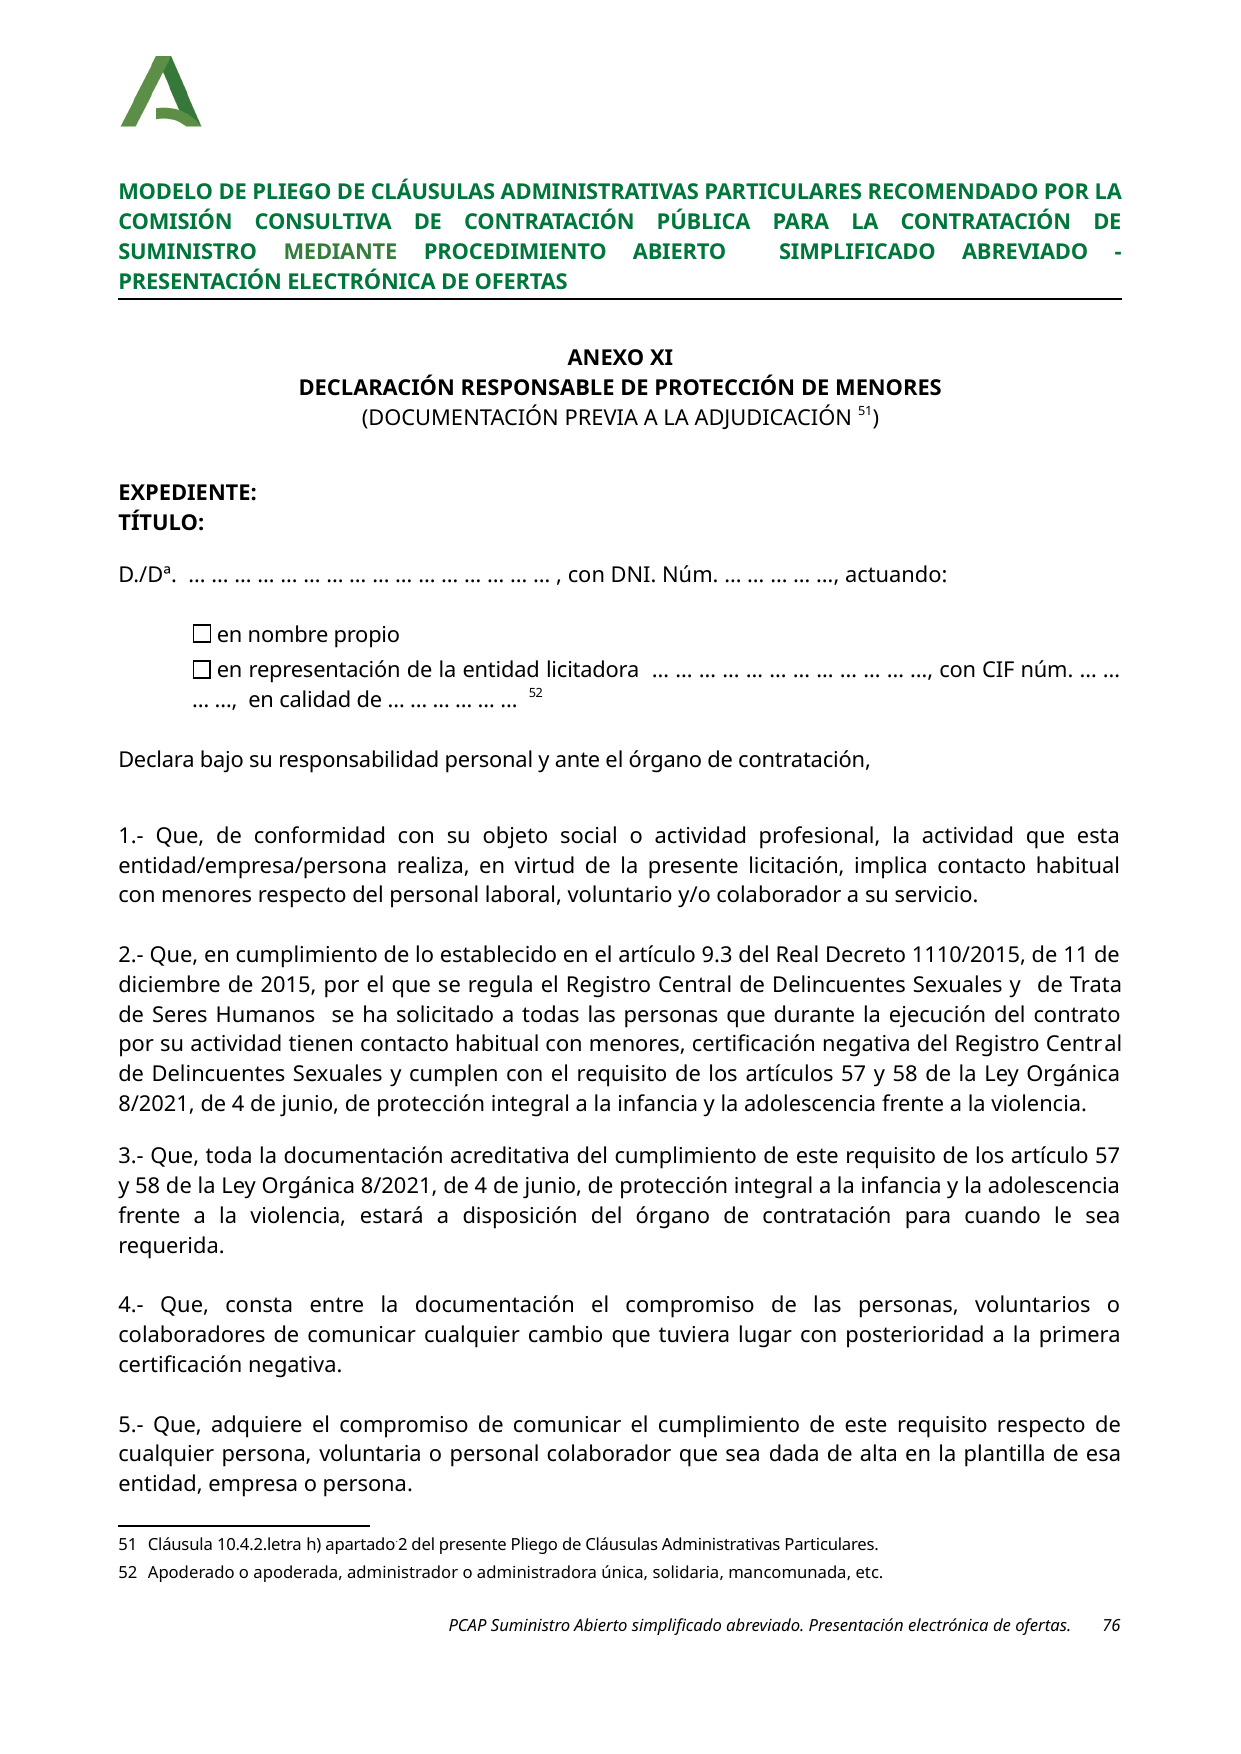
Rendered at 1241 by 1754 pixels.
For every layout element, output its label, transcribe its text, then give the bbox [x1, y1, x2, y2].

text TÍTULO: [118, 507, 1122, 536]
text Apoderado o apoderada, administrador o administradora única, solidaria, mancomunada, etc. [118, 1561, 1122, 1584]
text 1.- Que, de conformidad con su objeto social o actividad profesional, la actividad que esta entidad/empresa/persona realiza, en virtud de la presente licitación, implica contacto habitual con menores respecto del personal laboral, voluntario y/o colaborador a su servicio. [118, 820, 1122, 909]
text 4.- Que, consta entre la documentación el compromiso de las personas, voluntarios o colaboradores de comunicar cualquier cambio que tuviera lugar con posterioridad a la primera certificación negativa. [118, 1289, 1122, 1379]
text ANEXO XI [118, 342, 1122, 372]
text D./Dª. … … … … … … … … … … … … … … … … , con DNI. Núm. … … … … …, actuando: [118, 559, 1122, 589]
text en nombre propio [192, 619, 1122, 648]
text Cláusula 10.4.2.letra h) apartado.2 del presente Pliego de Cláusulas Administrativas Particulares. [118, 1532, 1122, 1555]
text Declara bajo su responsabilidad personal y ante el órgano de contratación, [118, 744, 1122, 774]
text (DOCUMENTACIÓN PREVIA A LA ADJUDICACIÓN ) [118, 402, 1122, 431]
text 5.- Que, adquiere el compromiso de comunicar el cumplimiento de este requisito respecto de cualquier persona, voluntaria o personal colaborador que sea dada de alta en la plantilla de esa entidad, empresa o persona. [118, 1408, 1122, 1498]
text 2.- Que, en cumplimiento de lo establecido en el artículo 9.3 del Real Decreto 1110/2015, de 11 de diciembre de 2015, por el que se regula el Registro Central de Delincuentes Sexuales y de Trata de Seres Humanos se ha solicitado a todas las personas que durante la ejecución del contrato por su actividad tienen contacto habitual con menores, certificación negativa del Registro Central de Delincuentes Sexuales y cumplen con el requisito de los artículos 57 y 58 de la Ley Orgánica 8/2021, de 4 de junio, de protección integral a la infancia y la adolescencia frente a la violencia. [118, 939, 1122, 1118]
text DECLARACIÓN RESPONSABLE DE PROTECCIÓN DE MENORES [118, 372, 1122, 402]
text 3.- Que, toda la documentación acreditativa del cumplimiento de este requisito de los artículo 57 y 58 de la Ley Orgánica 8/2021, de 4 de junio, de protección integral a la infancia y la adolescencia frente a la violencia, estará a disposición del órgano de contratación para cuando le sea requerida. [118, 1140, 1122, 1259]
text EXPEDIENTE: [118, 477, 1122, 507]
picture [116, 52, 205, 131]
text MODELO DE PLIEGO DE CLÁUSULAS ADMINISTRATIVAS PARTICULARES RECOMENDADO POR LA COMISIÓN CONSULTIVA DE CONTRATACIÓN PÚBLICA PARA LA CONTRATACIÓN DE SUMINISTRO MEDIANTE PROCEDIMIENTO ABIERTO SIMPLIFICADO ABREVIADO - PRESENTACIÓN ELECTRÓNICA DE OFERTAS [118, 176, 1122, 298]
text en representación de la entidad licitadora … … … … … … … … … … … …, con CIF núm. … … … …, en calidad de … … … … … … [192, 654, 1122, 714]
